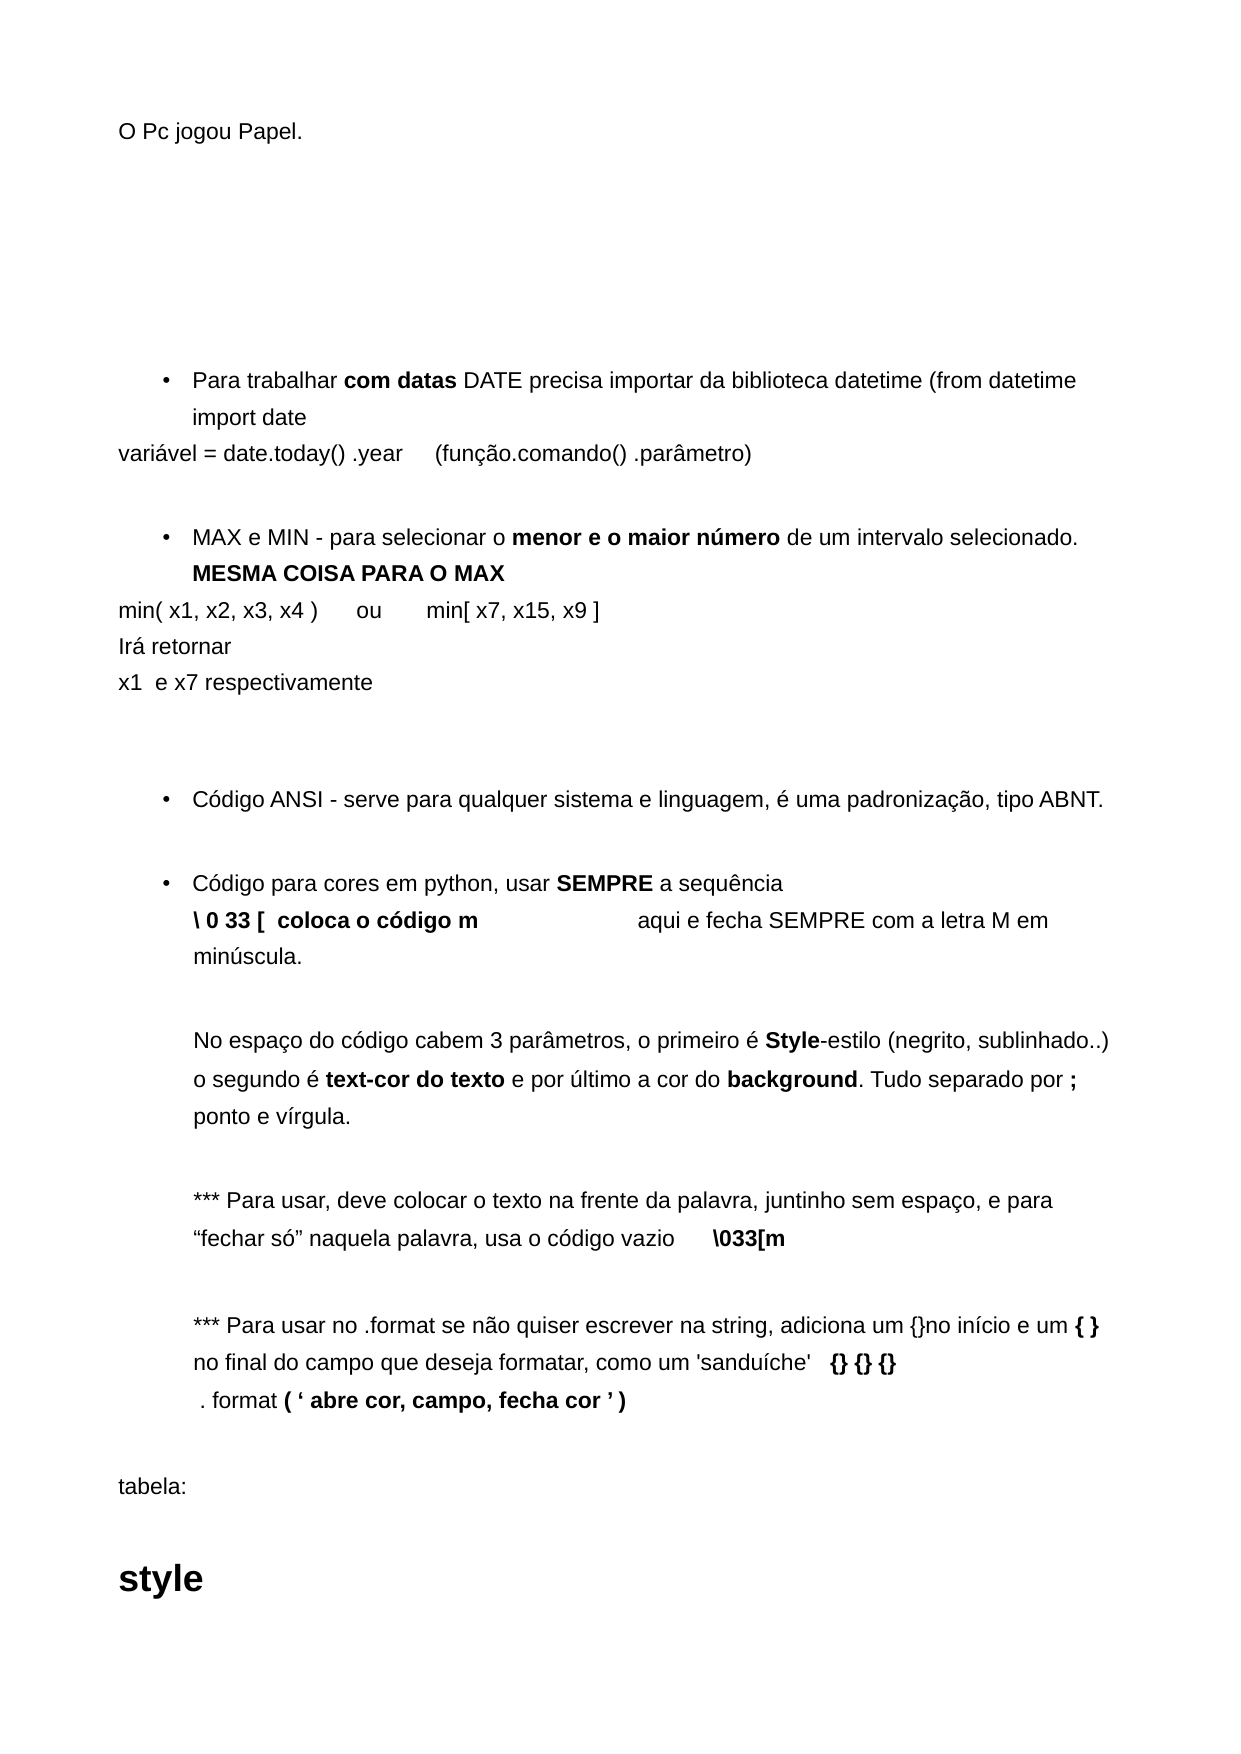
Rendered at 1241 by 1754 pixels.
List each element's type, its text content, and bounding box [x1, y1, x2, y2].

text tabela: [118, 1473, 1122, 1499]
text \ 0 33 [ coloca o código m aqui e fecha SEMPRE com a letra M em minúscula. [193, 907, 1122, 969]
text . format ( ‘ abre cor, campo, fecha cor ’ ) [193, 1385, 1122, 1414]
text min( x1, x2, x3, x4 ) ou min[ x7, x15, x9 ] [118, 597, 1122, 623]
list MAX e MIN - para selecionar o menor e o maior número de um intervalo selecionado. MESMA COISA PARA O MAX [162, 524, 1122, 587]
text variável = date.today() .year (função.comando() .parâmetro) [118, 440, 1122, 466]
text Irá retornar [118, 633, 1122, 659]
text No espaço do código cabem 3 parâmetros, o primeiro é Style-estilo (negrito, sublinhado..) o segundo é text-cor do texto e por último a cor do background. Tudo separado por ; ponto e vírgula. [193, 1027, 1122, 1129]
text style [118, 1557, 1122, 1600]
list Para trabalhar com datas DATE precisa importar da biblioteca datetime (from datetime import date [162, 367, 1122, 430]
text x1 e x7 respectivamente [118, 669, 1122, 696]
text *** Para usar, deve colocar o texto na frente da palavra, juntinho sem espaço, e para “fechar só” naquela palavra, usa o código vazio \033[m [193, 1187, 1122, 1252]
text O Pc jogou Papel. [118, 118, 1122, 144]
text *** Para usar no .format se não quiser escrever na string, adiciona um {}no início e um { } no final do campo que deseja formatar, como um 'sanduíche' {} {} {} [193, 1310, 1122, 1375]
list Código ANSI - serve para qualquer sistema e linguagem, é uma padronização, tipo ABNT. [162, 786, 1122, 813]
list Código para cores em python, usar SEMPRE a sequência [162, 870, 1122, 897]
